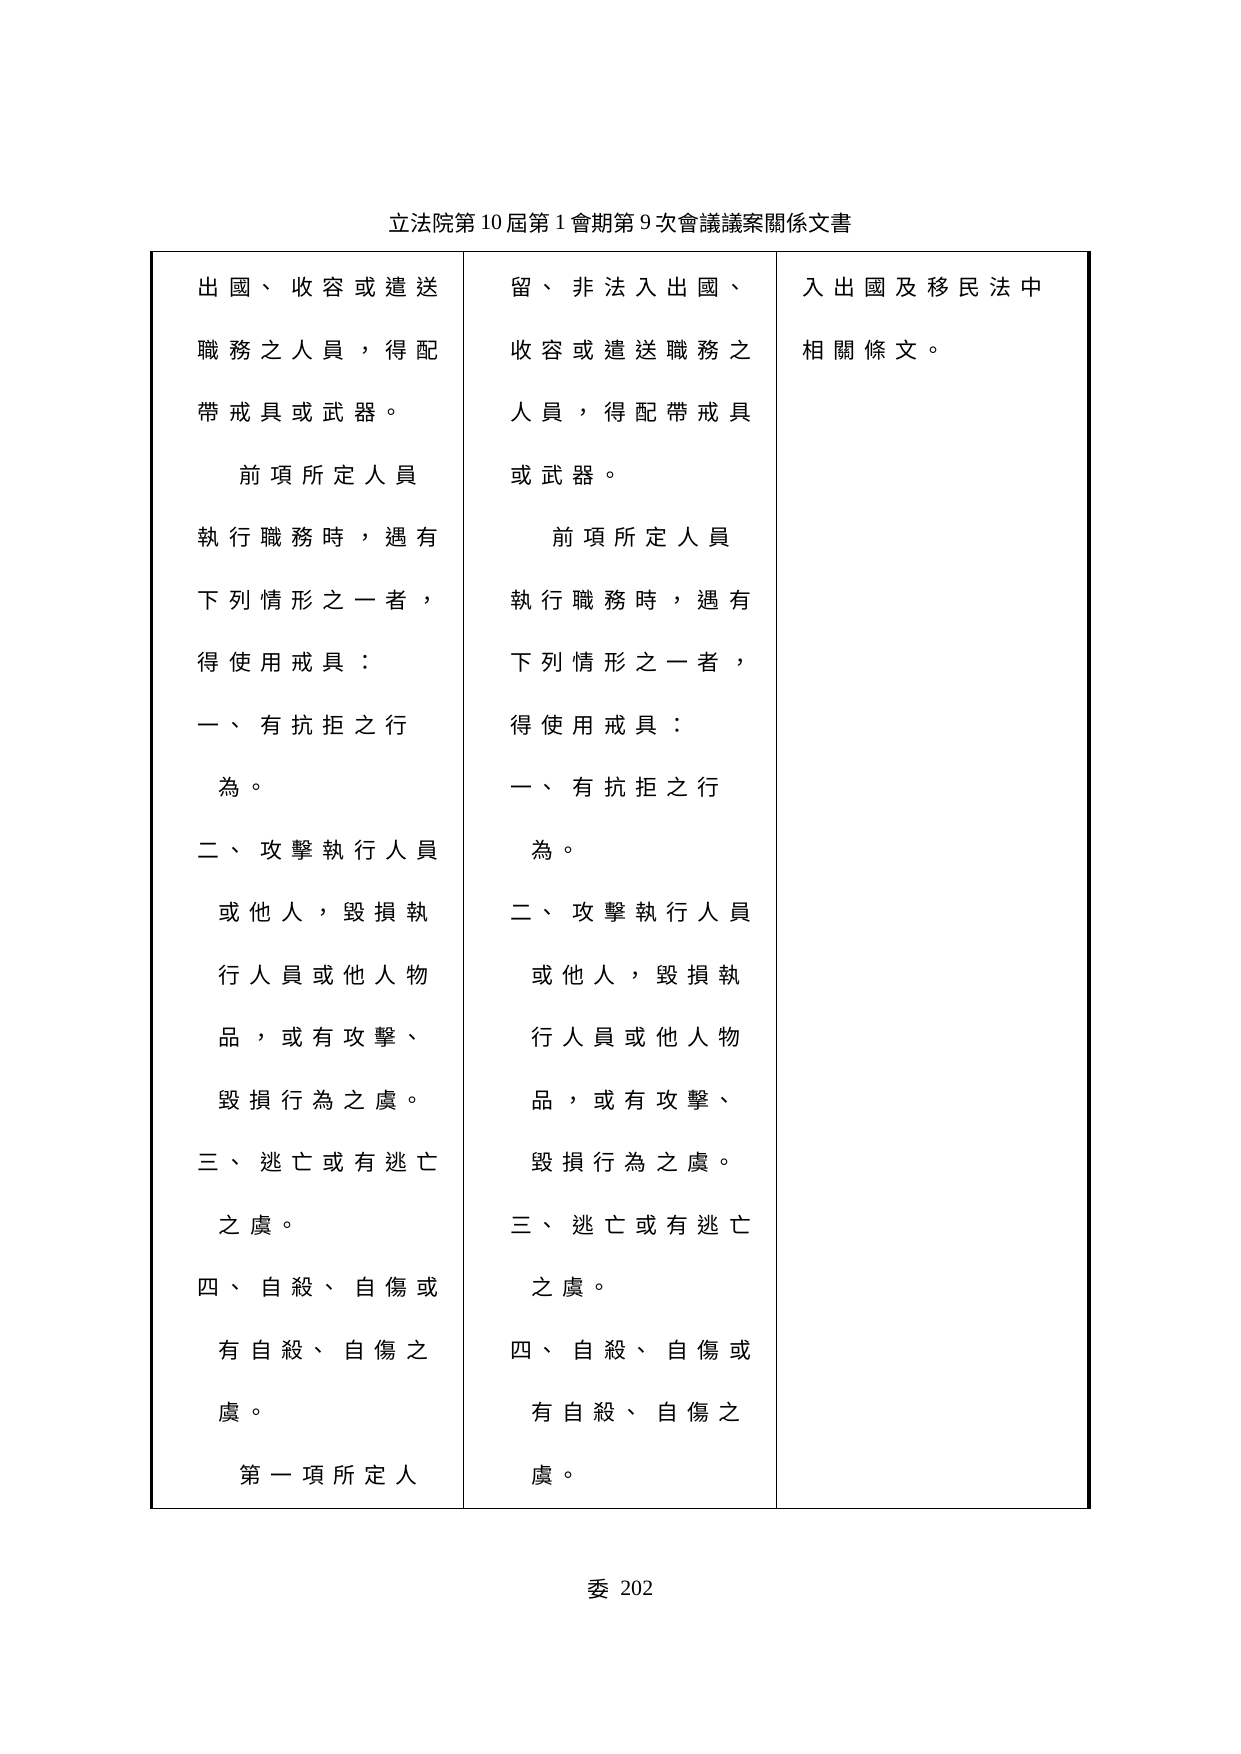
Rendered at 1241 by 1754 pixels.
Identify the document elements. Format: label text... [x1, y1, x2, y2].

table_cell 入出國及移民法中相關條文。 [777, 252, 1087, 1508]
table_cell 出國、收容或遣送職務之人員，得配帶戒具或武器。 前項所定人員執行職務時，遇有下列情形之一者，得使用戒具： 一、有抗拒之行為。 二、攻擊執行人員或他人，毀損執行人員或他人物品，或有攻擊、毀損行為之虞。 三、逃亡或有逃亡之虞。 四、自殺、自傷或有自殺、自傷之虞。 第一項所定人 [153, 252, 463, 1508]
table_cell 留、非法入出國、收容或遣送職務之人員，得配帶戒具或武器。 前項所定人員執行職務時，遇有下列情形之一者，得使用戒具： 一、有抗拒之行為。 二、攻擊執行人員或他人，毀損執行人員或他人物品，或有攻擊、毀損行為之虞。 三、逃亡或有逃亡之虞。 四、自殺、自傷或有自殺、自傷之虞。 [464, 252, 776, 1508]
